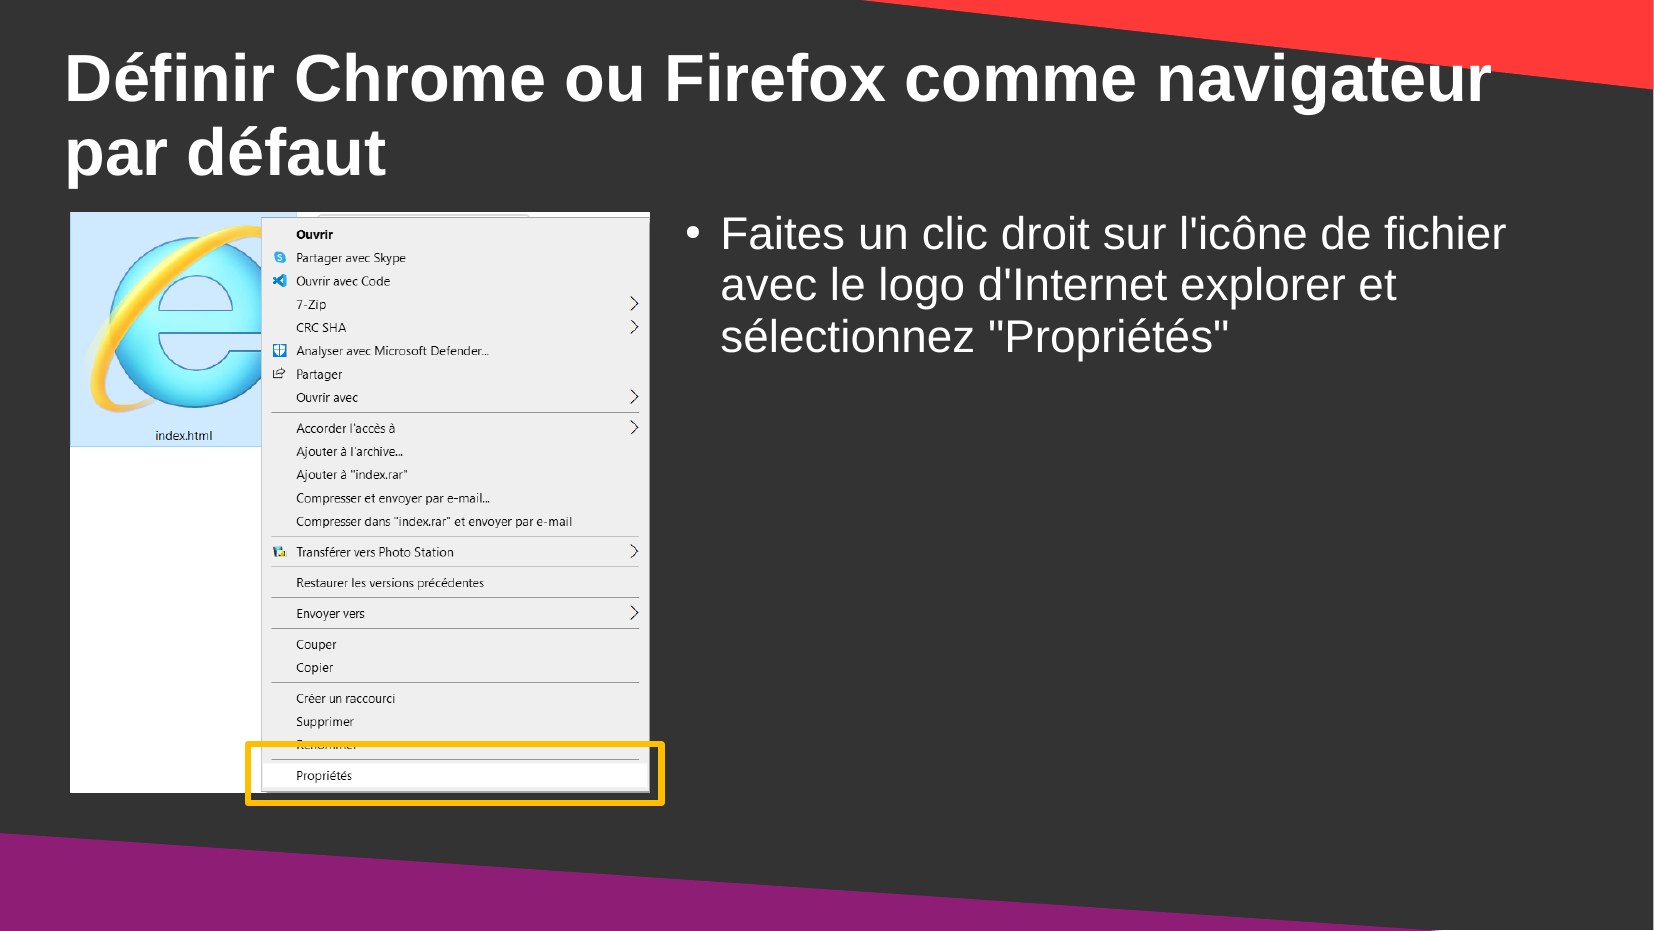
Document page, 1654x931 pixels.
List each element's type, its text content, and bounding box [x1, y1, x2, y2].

text_box [0, 833, 1443, 931]
list Faites un clic droit sur l'icône de fichier avec le logo d'Internet explorer et sélectionnez "Propriétés" [685, 208, 1583, 733]
picture [70, 212, 650, 793]
title Définir Chrome ou Firefox comme navigateur par défaut [64, 40, 1553, 191]
text_box [860, 0, 1654, 90]
picture [251, 747, 650, 793]
